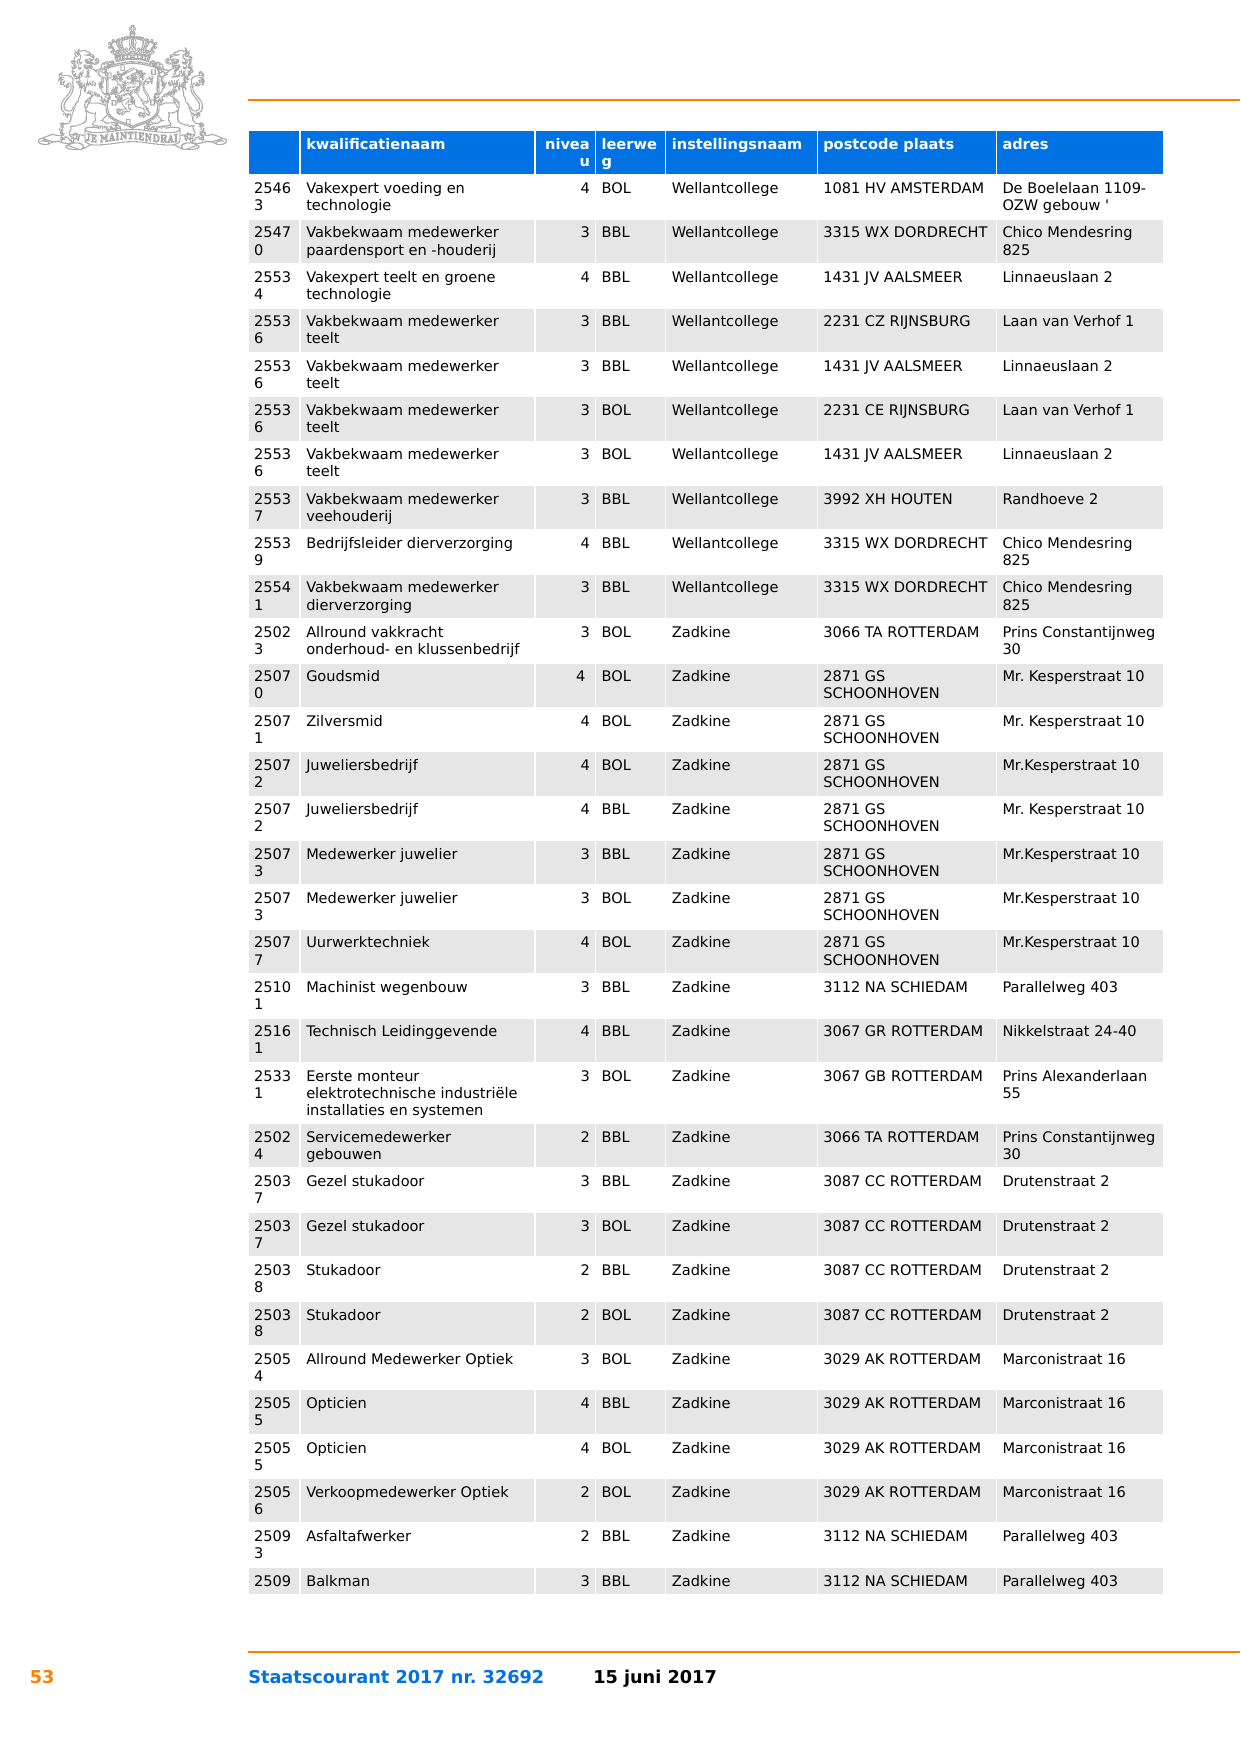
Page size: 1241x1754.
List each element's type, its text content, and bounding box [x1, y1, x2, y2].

table_cell 2231 CZ RIJNSBURG [818, 309, 996, 352]
table_cell 3 [536, 1346, 595, 1389]
table_cell Stukadoor [301, 1257, 534, 1301]
table_cell 25536 [249, 442, 299, 485]
table_cell 25470 [249, 220, 299, 263]
table_cell BBL [596, 220, 665, 263]
table_cell 25101 [249, 974, 299, 1017]
table_cell BOL [596, 1302, 665, 1345]
table_cell 4 [536, 1019, 595, 1062]
table_cell 3 [536, 486, 595, 529]
table_cell 2871 GS SCHOONHOVEN [818, 885, 996, 929]
table_cell Mr.Kesperstraat 10 [997, 885, 1163, 929]
table_cell 3029 AK ROTTERDAM [818, 1435, 996, 1478]
table_cell Zadkine [666, 1346, 817, 1389]
table_cell BBL [596, 1390, 665, 1434]
table_cell 25536 [249, 397, 299, 441]
table_cell BBL [596, 974, 665, 1017]
table_cell Zadkine [666, 1390, 817, 1434]
table_cell 4 [536, 797, 595, 840]
table_cell 3 [536, 974, 595, 1017]
table_cell 25331 [249, 1063, 299, 1123]
table_cell Allround vakkracht onderhoud- en klussenbedrijf [301, 619, 534, 662]
table_cell Zadkine [666, 930, 817, 973]
table_header leerweg [596, 131, 665, 174]
table_cell Zadkine [666, 1524, 817, 1567]
table_cell BBL [596, 1524, 665, 1567]
table_cell Marconistraat 16 [997, 1390, 1163, 1434]
table_cell 25463 [249, 175, 299, 219]
table_cell Zadkine [666, 1479, 817, 1522]
table_header adres [997, 131, 1163, 174]
table_cell 3112 NA SCHIEDAM [818, 1524, 996, 1567]
table_cell 25093 [249, 1524, 299, 1567]
table_cell Wellantcollege [666, 264, 817, 307]
table_cell 4 [536, 530, 595, 574]
table_cell 3 [536, 397, 595, 441]
table_cell 3 [536, 442, 595, 485]
table_cell 3029 AK ROTTERDAM [818, 1390, 996, 1434]
table_cell Zadkine [666, 841, 817, 884]
table_cell BOL [596, 930, 665, 973]
table_cell 3 [536, 619, 595, 662]
table_cell BBL [596, 575, 665, 618]
table_cell Vakbekwaam medewerker paardensport en -houderij [301, 220, 534, 263]
table_cell BOL [596, 619, 665, 662]
table_cell 3066 TA ROTTERDAM [818, 1124, 996, 1167]
table_cell 3315 WX DORDRECHT [818, 220, 996, 263]
table_cell 4 [536, 708, 595, 751]
table_cell BBL [596, 1019, 665, 1062]
table_header niveau [536, 131, 595, 174]
table_cell Zadkine [666, 708, 817, 751]
table_cell Uurwerktechniek [301, 930, 534, 973]
table_cell 2 [536, 1124, 595, 1167]
table_cell Wellantcollege [666, 220, 817, 263]
table_cell Vakexpert voeding en technologie [301, 175, 534, 219]
table_cell 25024 [249, 1124, 299, 1167]
table_cell BOL [596, 752, 665, 796]
table_cell 25072 [249, 797, 299, 840]
table_cell Wellantcollege [666, 575, 817, 618]
table_cell 1081 HV AMSTERDAM [818, 175, 996, 219]
table_cell BBL [596, 1169, 665, 1212]
table_cell 25071 [249, 708, 299, 751]
table_cell Zadkine [666, 752, 817, 796]
table_cell Mr.Kesperstraat 10 [997, 930, 1163, 973]
table_cell BOL [596, 708, 665, 751]
table_cell Medewerker juwelier [301, 885, 534, 929]
table_cell 2 [536, 1302, 595, 1345]
table_cell Zadkine [666, 797, 817, 840]
table_cell Wellantcollege [666, 486, 817, 529]
table_cell BBL [596, 1568, 665, 1594]
table_cell BOL [596, 1063, 665, 1123]
table_cell BOL [596, 175, 665, 219]
table_cell Drutenstraat 2 [997, 1213, 1163, 1256]
table_cell 3 [536, 1063, 595, 1123]
table_cell 25077 [249, 930, 299, 973]
table_cell Machinist wegenbouw [301, 974, 534, 1017]
table_cell 25539 [249, 530, 299, 574]
table_cell 2871 GS SCHOONHOVEN [818, 797, 996, 840]
table_cell Linnaeuslaan 2 [997, 353, 1163, 396]
table_cell Zadkine [666, 1435, 817, 1478]
table_cell 3087 CC ROTTERDAM [818, 1302, 996, 1345]
table_cell Mr.Kesperstraat 10 [997, 841, 1163, 884]
table_cell 3 [536, 1568, 595, 1594]
table_cell Mr. Kesperstraat 10 [997, 664, 1163, 707]
table_cell Mr.Kesperstraat 10 [997, 752, 1163, 796]
table_cell 1431 JV AALSMEER [818, 442, 996, 485]
table_cell BBL [596, 264, 665, 307]
table_cell BOL [596, 442, 665, 485]
table_cell Technisch Leidinggevende [301, 1019, 534, 1062]
table_cell BBL [596, 1124, 665, 1167]
table_cell 3 [536, 309, 595, 352]
table_cell 4 [536, 1390, 595, 1434]
table_cell Mr. Kesperstraat 10 [997, 797, 1163, 840]
table_cell 2 [536, 1257, 595, 1301]
table_cell Marconistraat 16 [997, 1435, 1163, 1478]
table_cell Zadkine [666, 1568, 817, 1594]
table_cell Goudsmid [301, 664, 534, 707]
table_cell 25073 [249, 841, 299, 884]
table_cell BOL [596, 1479, 665, 1522]
table_cell BBL [596, 486, 665, 529]
table_cell 25072 [249, 752, 299, 796]
table_cell Vakexpert teelt en groene technologie [301, 264, 534, 307]
table_cell 25534 [249, 264, 299, 307]
table_cell Zadkine [666, 664, 817, 707]
table_cell BOL [596, 1213, 665, 1256]
table_cell 2 [536, 1479, 595, 1522]
table_cell Parallelweg 403 [997, 1568, 1163, 1594]
table_cell Chico Mendesring 825 [997, 575, 1163, 618]
table_cell Vakbekwaam medewerker veehouderij [301, 486, 534, 529]
table_cell Drutenstraat 2 [997, 1257, 1163, 1301]
table_cell Bedrijfsleider dierverzorging [301, 530, 534, 574]
table_cell Laan van Verhof 1 [997, 309, 1163, 352]
table_cell 3066 TA ROTTERDAM [818, 619, 996, 662]
table_cell 3112 NA SCHIEDAM [818, 974, 996, 1017]
table_cell 25054 [249, 1346, 299, 1389]
table_cell 2871 GS SCHOONHOVEN [818, 841, 996, 884]
table_cell Opticien [301, 1435, 534, 1478]
table_cell Zadkine [666, 1124, 817, 1167]
table_cell Mr. Kesperstraat 10 [997, 708, 1163, 751]
table_cell Vakbekwaam medewerker dierverzorging [301, 575, 534, 618]
table_cell 3112 NA SCHIEDAM [818, 1568, 996, 1594]
table_cell 3315 WX DORDRECHT [818, 575, 996, 618]
table_cell Allround Medewerker Optiek [301, 1346, 534, 1389]
table_cell BBL [596, 530, 665, 574]
table_cell Linnaeuslaan 2 [997, 442, 1163, 485]
table_cell Zadkine [666, 619, 817, 662]
table_cell 25055 [249, 1435, 299, 1478]
table_cell 25037 [249, 1169, 299, 1212]
table_cell Gezel stukadoor [301, 1169, 534, 1212]
table_cell Medewerker juwelier [301, 841, 534, 884]
table_cell 2 [536, 1524, 595, 1567]
table_cell Zadkine [666, 1302, 817, 1345]
picture [38, 25, 227, 150]
table_cell 3 [536, 885, 595, 929]
table_cell Servicemedewerker gebouwen [301, 1124, 534, 1167]
table_cell Verkoopmedewerker Optiek [301, 1479, 534, 1522]
table_cell 4 [536, 930, 595, 973]
table_cell Prins Alexanderlaan 55 [997, 1063, 1163, 1123]
table_cell Linnaeuslaan 2 [997, 264, 1163, 307]
table_header [249, 131, 299, 174]
table_cell Vakbekwaam medewerker teelt [301, 309, 534, 352]
table_cell Zadkine [666, 974, 817, 1017]
table_cell Laan van Verhof 1 [997, 397, 1163, 441]
table_cell 4 [536, 264, 595, 307]
table_cell Zadkine [666, 1063, 817, 1123]
table_header postcode plaats [818, 131, 996, 174]
table_cell 25073 [249, 885, 299, 929]
table_cell Zadkine [666, 1257, 817, 1301]
table_cell Asfaltafwerker [301, 1524, 534, 1567]
table_cell 25537 [249, 486, 299, 529]
table_cell 25038 [249, 1257, 299, 1301]
table_cell 25023 [249, 619, 299, 662]
table_cell 3029 AK ROTTERDAM [818, 1346, 996, 1389]
table_cell 1431 JV AALSMEER [818, 264, 996, 307]
table_cell 25037 [249, 1213, 299, 1256]
table_cell 3029 AK ROTTERDAM [818, 1479, 996, 1522]
table_cell 3 [536, 220, 595, 263]
table_cell Juweliersbedrijf [301, 797, 534, 840]
table_cell Prins Constantijnweg 30 [997, 619, 1163, 662]
table_cell 3067 GR ROTTERDAM [818, 1019, 996, 1062]
table_cell BBL [596, 309, 665, 352]
table_cell BOL [596, 1435, 665, 1478]
table_cell Chico Mendesring 825 [997, 220, 1163, 263]
table_cell Parallelweg 403 [997, 1524, 1163, 1567]
table_cell 3 [536, 575, 595, 618]
table_cell Chico Mendesring 825 [997, 530, 1163, 574]
table_cell 25536 [249, 309, 299, 352]
table_cell 4 [536, 664, 595, 707]
table_cell Wellantcollege [666, 397, 817, 441]
table_cell 25055 [249, 1390, 299, 1434]
table_cell Vakbekwaam medewerker teelt [301, 353, 534, 396]
table_cell 25536 [249, 353, 299, 396]
table_cell 25038 [249, 1302, 299, 1345]
table_cell Drutenstraat 2 [997, 1169, 1163, 1212]
table_cell Juweliersbedrijf [301, 752, 534, 796]
table_cell 3 [536, 1169, 595, 1212]
table_cell Zilversmid [301, 708, 534, 751]
table_cell Nikkelstraat 24-40 [997, 1019, 1163, 1062]
table_cell Prins Constantijnweg 30 [997, 1124, 1163, 1167]
table_cell Stukadoor [301, 1302, 534, 1345]
table_cell BBL [596, 797, 665, 840]
table_cell Drutenstraat 2 [997, 1302, 1163, 1345]
table_cell 4 [536, 1435, 595, 1478]
table_cell BBL [596, 841, 665, 884]
table_cell 25541 [249, 575, 299, 618]
table_cell 2231 CE RIJNSBURG [818, 397, 996, 441]
table_cell Wellantcollege [666, 309, 817, 352]
table_cell 2871 GS SCHOONHOVEN [818, 664, 996, 707]
table_cell 3087 CC ROTTERDAM [818, 1213, 996, 1256]
table_cell Vakbekwaam medewerker teelt [301, 442, 534, 485]
table_cell Marconistraat 16 [997, 1479, 1163, 1522]
table_cell 3 [536, 841, 595, 884]
table_cell 1431 JV AALSMEER [818, 353, 996, 396]
table_cell Parallelweg 403 [997, 974, 1163, 1017]
table_cell 3992 XH HOUTEN [818, 486, 996, 529]
table_cell Wellantcollege [666, 442, 817, 485]
table_cell Wellantcollege [666, 530, 817, 574]
table_cell Wellantcollege [666, 353, 817, 396]
table_cell Zadkine [666, 1019, 817, 1062]
table_cell 3 [536, 353, 595, 396]
table_cell Gezel stukadoor [301, 1213, 534, 1256]
table_cell BBL [596, 353, 665, 396]
table_cell 2871 GS SCHOONHOVEN [818, 708, 996, 751]
table_header kwalificatienaam [301, 131, 534, 174]
table_cell 25161 [249, 1019, 299, 1062]
table_cell 3067 GB ROTTERDAM [818, 1063, 996, 1123]
table_header instellingsnaam [666, 131, 817, 174]
table_cell 3315 WX DORDRECHT [818, 530, 996, 574]
table_cell De Boelelaan 1109-OZW gebouw ' [997, 175, 1163, 219]
table_cell Marconistraat 16 [997, 1346, 1163, 1389]
table_cell BOL [596, 664, 665, 707]
table_cell 3087 CC ROTTERDAM [818, 1257, 996, 1301]
table_cell Zadkine [666, 1169, 817, 1212]
table_cell 4 [536, 752, 595, 796]
table_cell BBL [596, 1257, 665, 1301]
table_cell Balkman [301, 1568, 534, 1594]
table_cell 25056 [249, 1479, 299, 1522]
table_cell Eerste monteur elektrotechnische industriële installaties en systemen [301, 1063, 534, 1123]
table_cell BOL [596, 885, 665, 929]
table_cell 3087 CC ROTTERDAM [818, 1169, 996, 1212]
table_cell Opticien [301, 1390, 534, 1434]
table_cell BOL [596, 397, 665, 441]
table_cell 2871 GS SCHOONHOVEN [818, 752, 996, 796]
table_cell 2509 [249, 1568, 299, 1594]
table_cell Wellantcollege [666, 175, 817, 219]
table_cell Zadkine [666, 885, 817, 929]
table_cell Zadkine [666, 1213, 817, 1256]
table_cell Vakbekwaam medewerker teelt [301, 397, 534, 441]
table_cell 25070 [249, 664, 299, 707]
table_cell Randhoeve 2 [997, 486, 1163, 529]
table_cell BOL [596, 1346, 665, 1389]
table_cell 2871 GS SCHOONHOVEN [818, 930, 996, 973]
table_cell 3 [536, 1213, 595, 1256]
table_cell 4 [536, 175, 595, 219]
